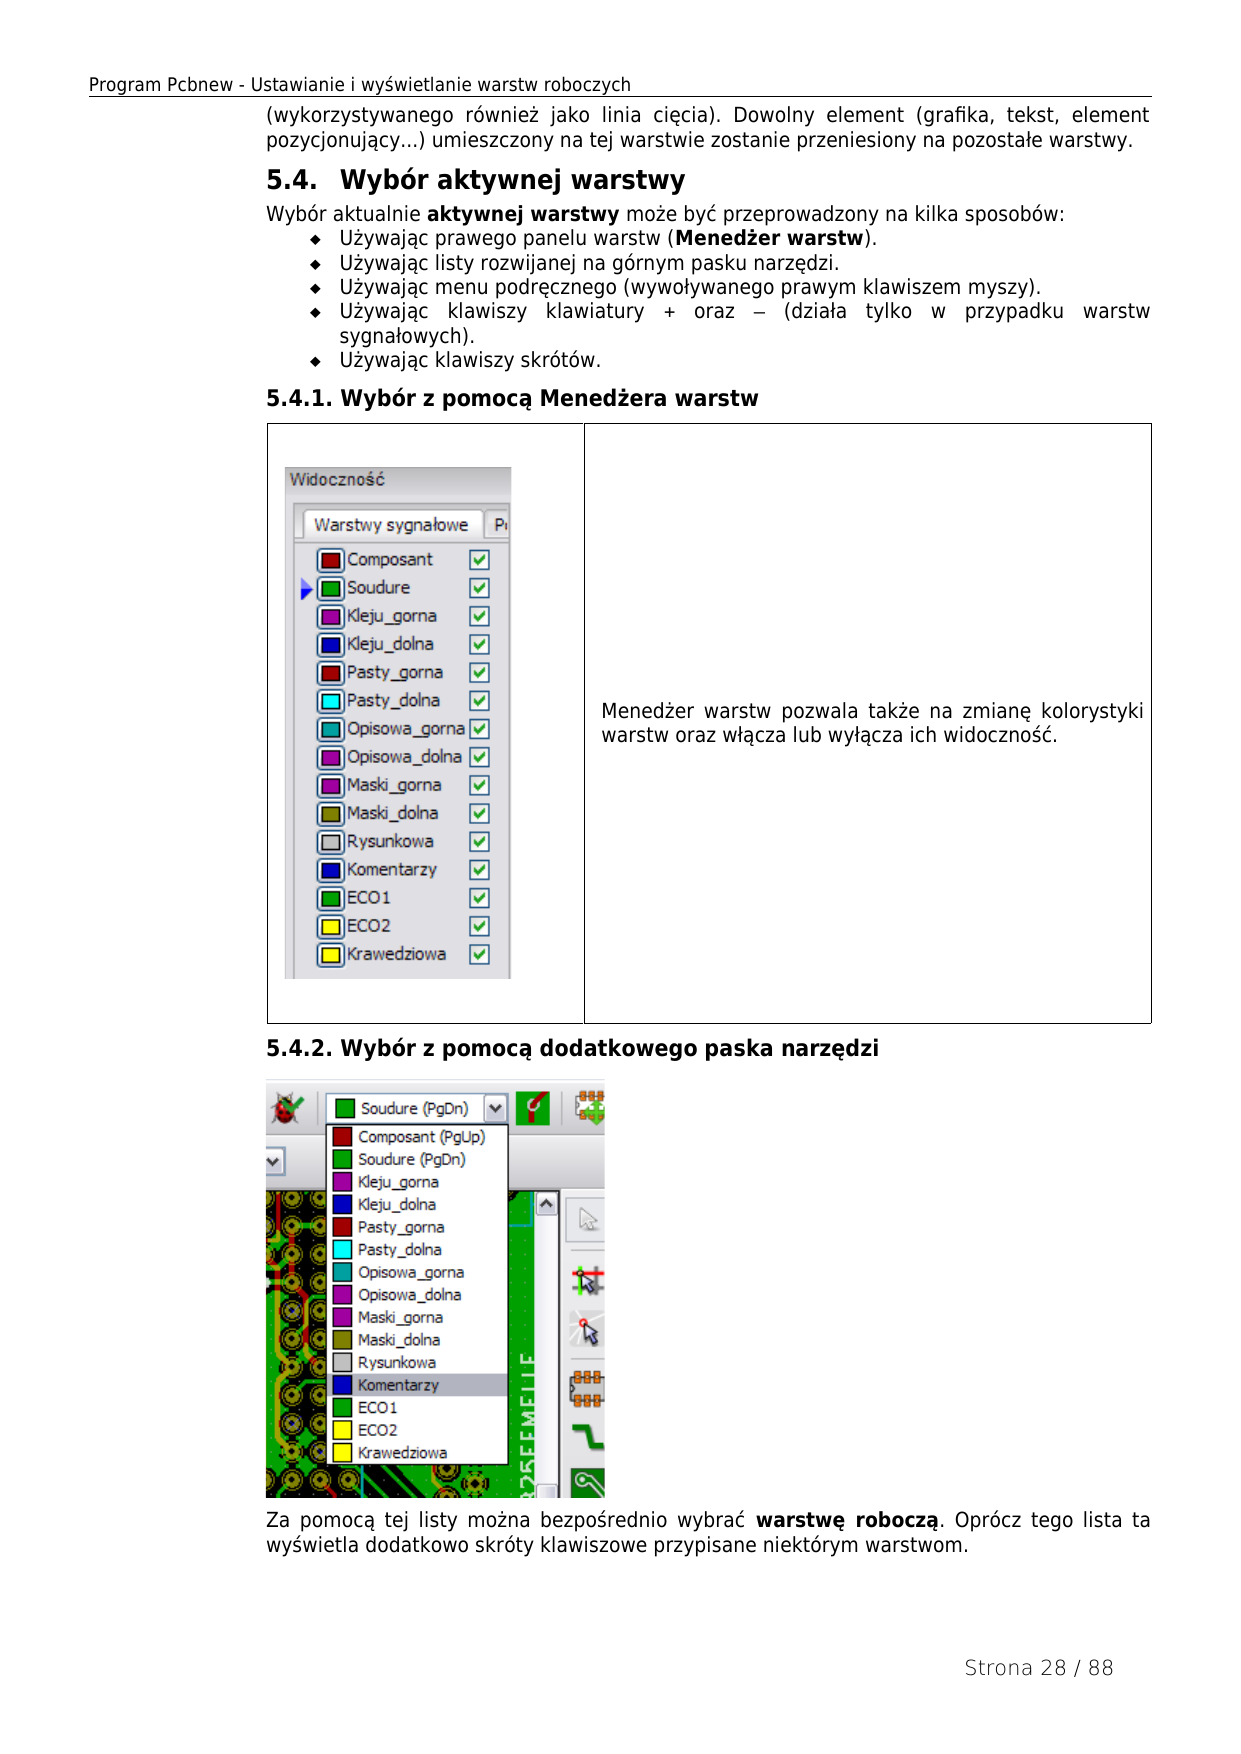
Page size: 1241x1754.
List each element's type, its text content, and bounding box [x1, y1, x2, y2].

list Używając menu podręcznego (wywoływanego prawym klawiszem myszy). [310, 275, 1152, 299]
text (wykorzystywanego również jako linia cięcia). Dowolny element (grafika, tekst, element pozycjonujący...) umieszczony na tej warstwie zostanie przeniesiony na pozostałe warstwy. [266, 103, 1152, 152]
subtitle Wybór aktywnej warstwy [266, 164, 1152, 196]
list Używając klawiszy klawiatury + oraz – (działa tylko w przypadku warstw sygnałowych). [310, 299, 1152, 348]
table_header [268, 424, 583, 1023]
text Za pomocą tej listy można bezpośrednio wybrać warstwę roboczą. Oprócz tego lista ta wyświetla dodatkowo skróty klawiszowe przypisane niektórym warstwom. [266, 1508, 1152, 1557]
list Używając prawego panelu warstw (Menedżer warstw). [310, 226, 1152, 250]
picture [284, 467, 512, 979]
picture [265, 1079, 605, 1498]
table_header Menedżer warstw pozwala także na zmianę kolorystyki warstw oraz włącza lub wyłącza ich widoczność. [585, 424, 1151, 1023]
list Używając listy rozwijanej na górnym pasku narzędzi. [310, 250, 1152, 275]
subtitle Wybór z pomocą dodatkowego paska narzędzi [266, 1035, 1152, 1062]
list Używając klawiszy skrótów. [310, 348, 1152, 373]
text Wybór aktualnie aktywnej warstwy może być przeprowadzony na kilka sposobów: [266, 201, 1152, 226]
subtitle Wybór z pomocą Menedżera warstw [266, 384, 1152, 412]
